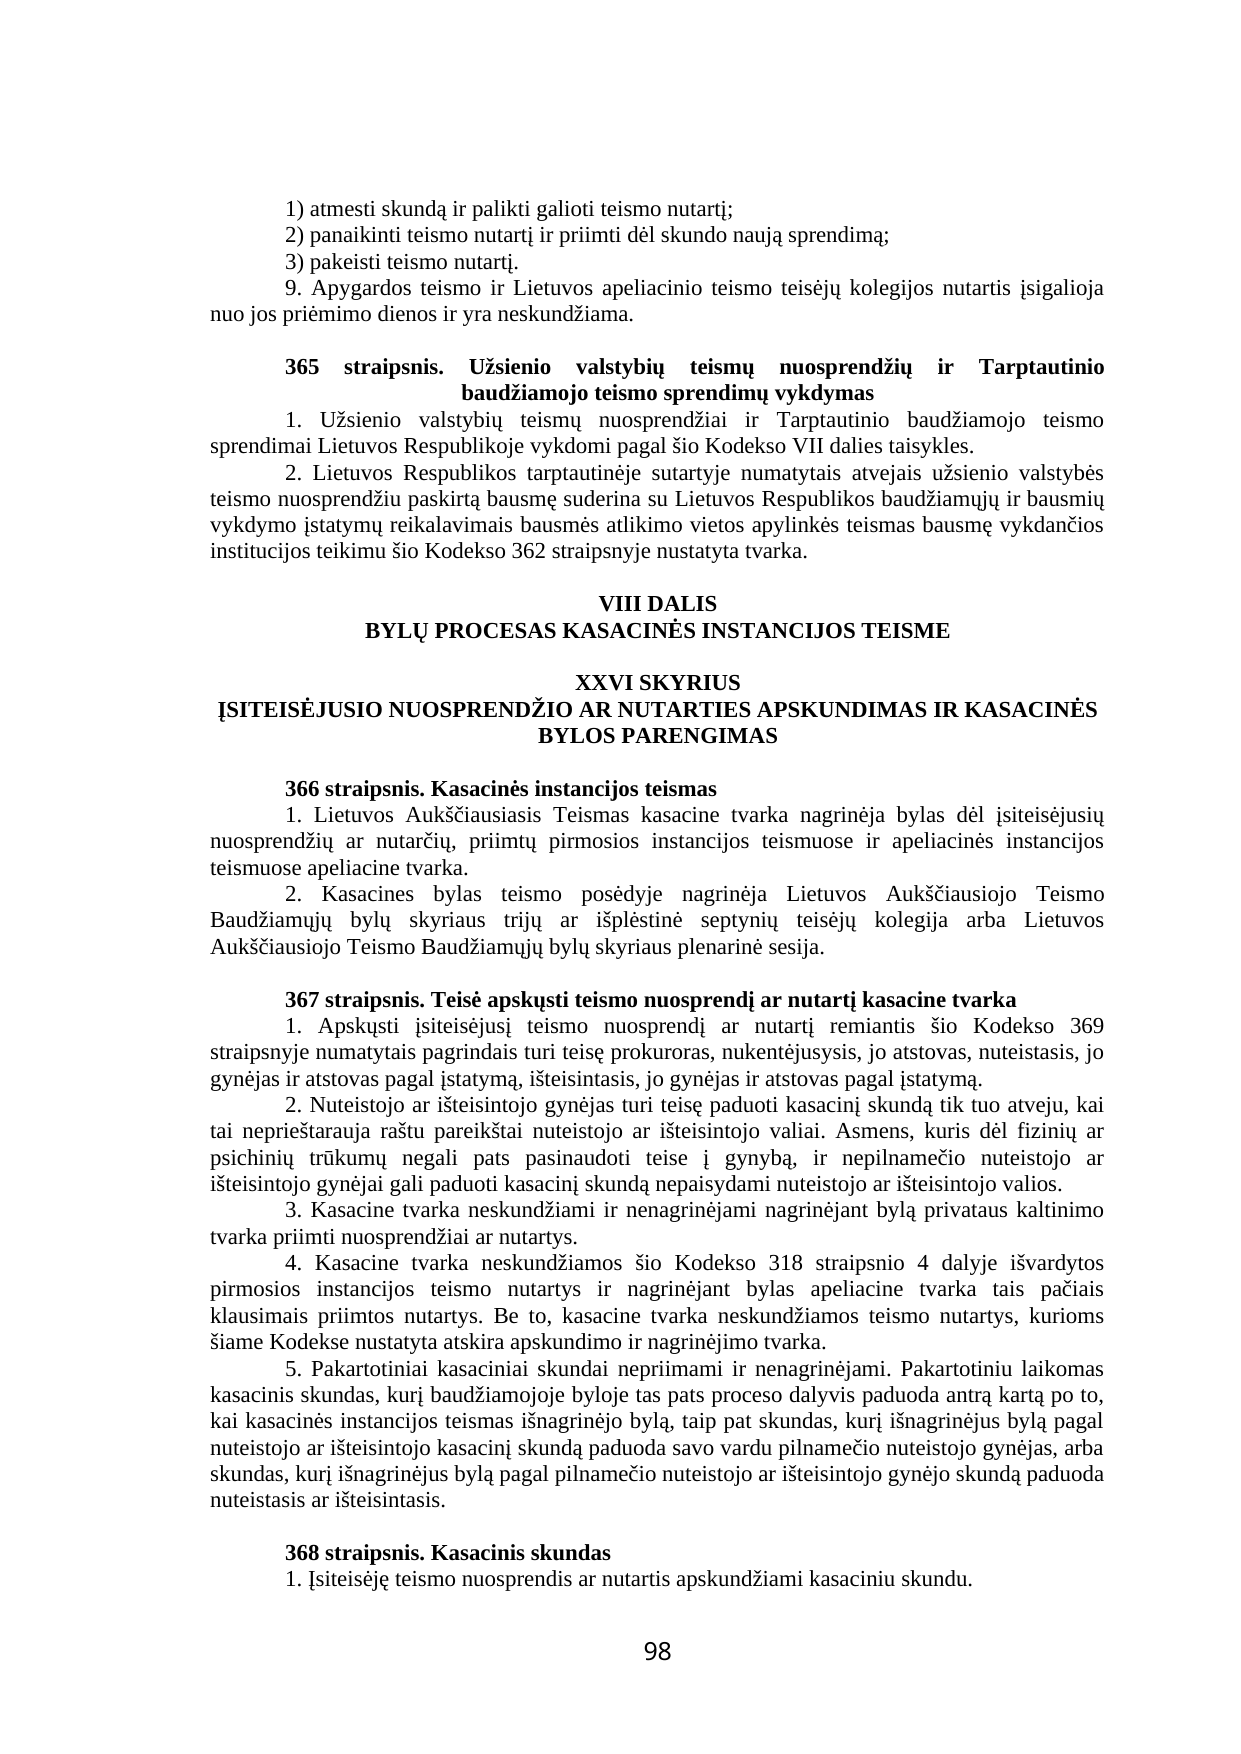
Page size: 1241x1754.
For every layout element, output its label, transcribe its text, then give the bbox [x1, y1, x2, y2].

text 4. Kasacine tvarka neskundžiamos šio Kodekso 318 straipsnio 4 dalyje išvardytos pirmosios instancijos teismo nutartys ir nagrinėjant bylas apeliacine tvarka tais pačiais klausimais priimtos nutartys. Be to, kasacine tvarka neskundžiamos teismo nutartys, kurioms šiame Kodekse nustatyta atskira apskundimo ir nagrinėjimo tvarka. [210, 1249, 1106, 1354]
text Bylų procesas kasacinės instancijos teisme [210, 617, 1106, 643]
text 2. Nuteistojo ar išteisintojo gynėjas turi teisę paduoti kasacinį skundą tik tuo atveju, kai tai neprieštarauja raštu pareikštai nuteistojo ar išteisintojo valiai. Asmens, kuris dėl fizinių ar psichinių trūkumų negali pats pasinaudoti teise į gynybą, ir nepilnamečio nuteistojo ar išteisintojo gynėjai gali paduoti kasacinį skundą nepaisydami nuteistojo ar išteisintojo valios. [210, 1091, 1106, 1196]
text 1) atmesti skundą ir palikti galioti teismo nutartį; [210, 195, 1106, 221]
subtitle XXVI skyrius [210, 669, 1106, 696]
text 1. Užsienio valstybių teismų nuosprendžiai ir Tarptautinio baudžiamojo teismo sprendimai Lietuvos Respublikoje vykdomi pagal šio Kodekso VII dalies taisykles. [210, 406, 1106, 458]
text 2. Kasacines bylas teismo posėdyje nagrinėja Lietuvos Aukščiausiojo Teismo Baudžiamųjų bylų skyriaus trijų ar išplėstinė septynių teisėjų kolegija arba Lietuvos Aukščiausiojo Teismo Baudžiamųjų bylų skyriaus plenarinė sesija. [210, 880, 1106, 959]
text 368 straipsnis. Kasacinis skundas [210, 1539, 1106, 1565]
text 2) panaikinti teismo nutartį ir priimti dėl skundo naują sprendimą; [210, 221, 1106, 248]
text 1. Lietuvos Aukščiausiasis Teismas kasacine tvarka nagrinėja bylas dėl įsiteisėjusių nuosprendžių ar nutarčių, priimtų pirmosios instancijos teismuose ir apeliacinės instancijos teismuose apeliacine tvarka. [210, 801, 1106, 880]
text 366 straipsnis. Kasacinės instancijos teismas [210, 775, 1106, 801]
text 9. Apygardos teismo ir Lietuvos apeliacinio teismo teisėjų kolegijos nutartis įsigalioja nuo jos priėmimo dienos ir yra neskundžiama. [210, 274, 1106, 327]
text 3) pakeisti teismo nutartį. [210, 248, 1106, 274]
text 367 straipsnis. Teisė apskųsti teismo nuosprendį ar nutartį kasacine tvarka [210, 986, 1106, 1012]
text 2. Lietuvos Respublikos tarptautinėje sutartyje numatytais atvejais užsienio valstybės teismo nuosprendžiu paskirtą bausmę suderina su Lietuvos Respublikos baudžiamųjų ir bausmių vykdymo įstatymų reikalavimais bausmės atlikimo vietos apylinkės teismas bausmę vykdančios institucijos teikimu šio Kodekso 362 straipsnyje nustatyta tvarka. [210, 458, 1106, 564]
text 365 straipsnis. Užsienio valstybių teismų nuosprendžių ir Tarptautinio baudžiamojo teismo sprendimų vykdymas [285, 353, 1106, 406]
text 3. Kasacine tvarka neskundžiami ir nenagrinėjami nagrinėjant bylą privataus kaltinimo tvarka priimti nuosprendžiai ar nutartys. [210, 1196, 1106, 1249]
text Įsiteisėjusio nuosprendžio ar nutarties apskundimas ir kasacinės bylos parengimas [210, 696, 1106, 748]
text 1. Įsiteisėję teismo nuosprendis ar nutartis apskundžiami kasaciniu skundu. [210, 1565, 1106, 1592]
text 5. Pakartotiniai kasaciniai skundai nepriimami ir nenagrinėjami. Pakartotiniu laikomas kasacinis skundas, kurį baudžiamojoje byloje tas pats proceso dalyvis paduoda antrą kartą po to, kai kasacinės instancijos teismas išnagrinėjo bylą, taip pat skundas, kurį išnagrinėjus bylą pagal nuteistojo ar išteisintojo kasacinį skundą paduoda savo vardu pilnamečio nuteistojo gynėjas, arba skundas, kurį išnagrinėjus bylą pagal pilnamečio nuteistojo ar išteisintojo gynėjo skundą paduoda nuteistasis ar išteisintasis. [210, 1354, 1106, 1513]
subtitle VIII dalis [210, 590, 1106, 617]
text 1. Apskųsti įsiteisėjusį teismo nuosprendį ar nutartį remiantis šio Kodekso 369 straipsnyje numatytais pagrindais turi teisę prokuroras, nukentėjusysis, jo atstovas, nuteistasis, jo gynėjas ir atstovas pagal įstatymą, išteisintasis, jo gynėjas ir atstovas pagal įstatymą. [210, 1012, 1106, 1091]
